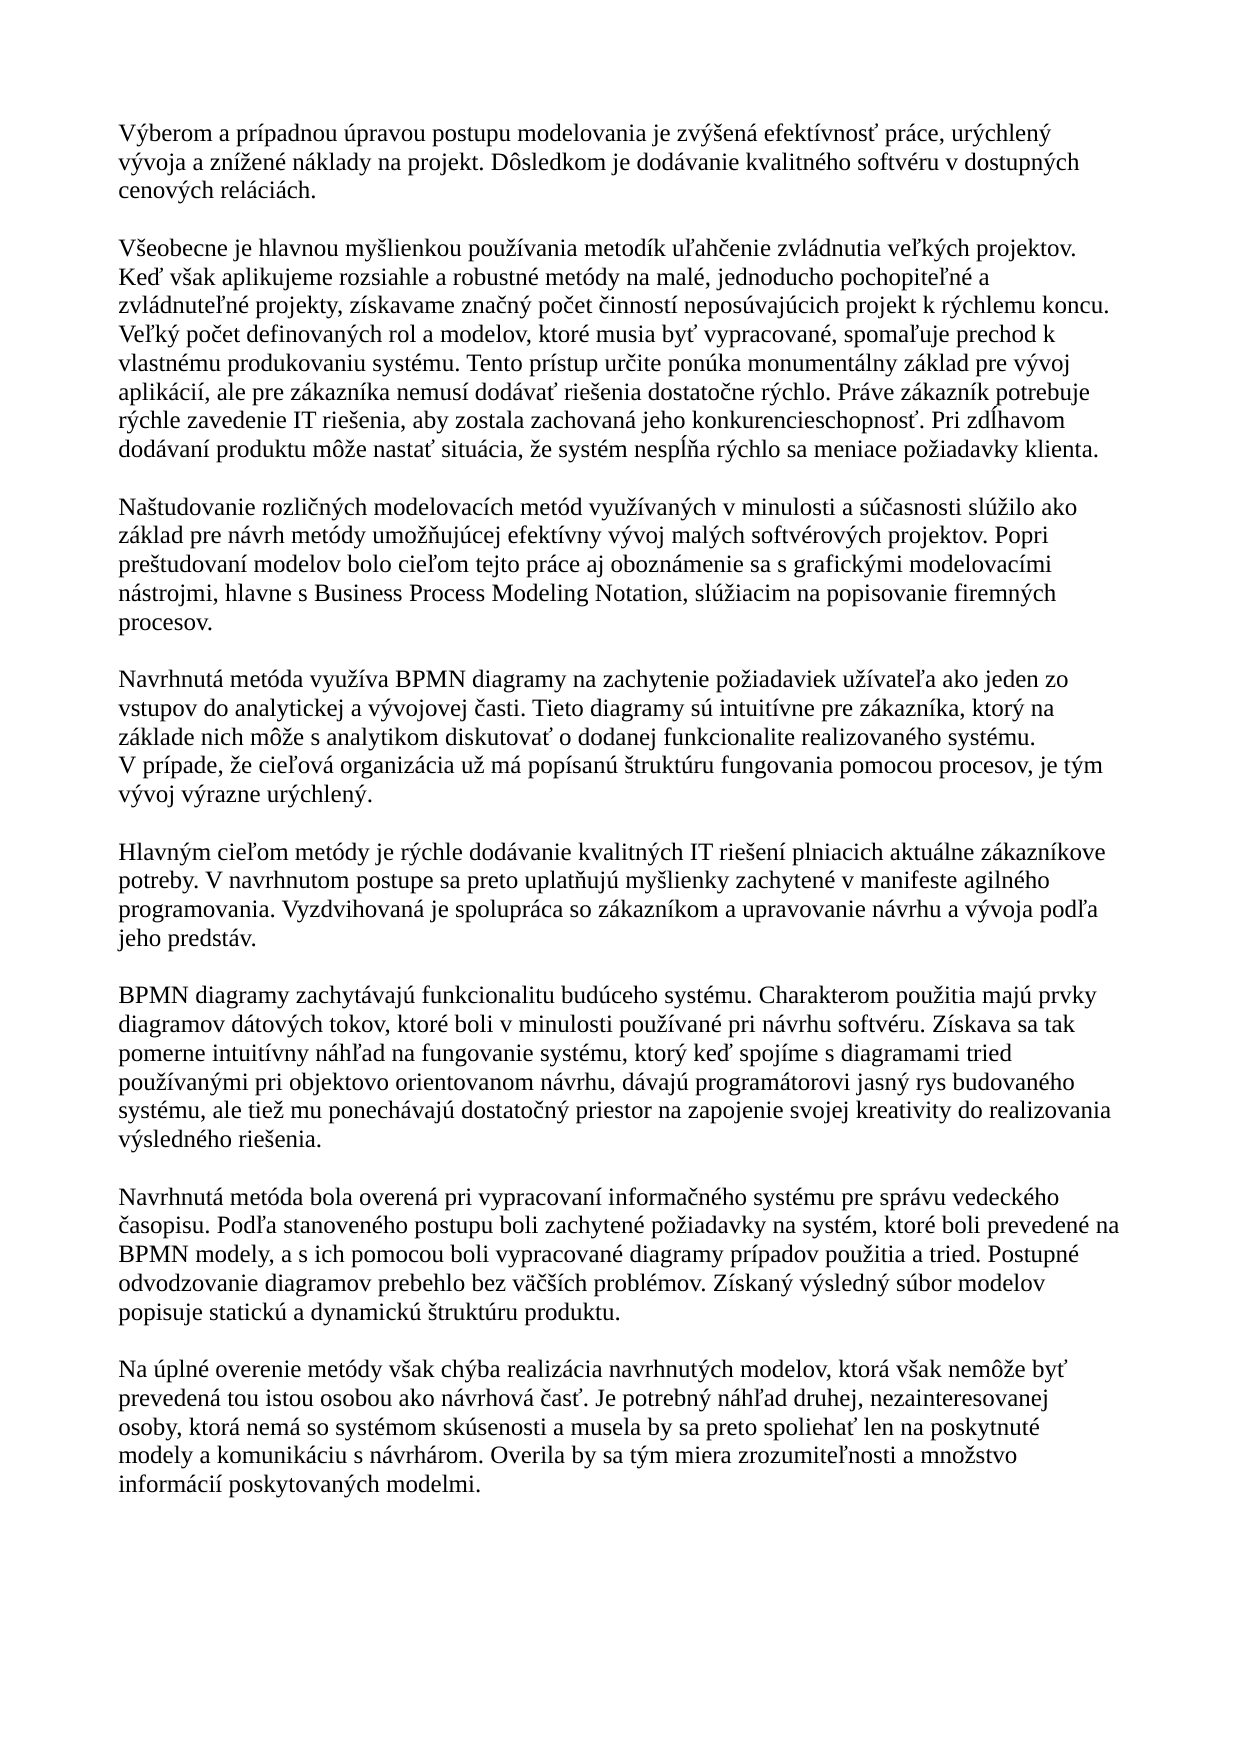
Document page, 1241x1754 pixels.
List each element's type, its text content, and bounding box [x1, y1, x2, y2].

text Všeobecne je hlavnou myšlienkou používania metodík uľahčenie zvládnutia veľkých projektov. Keď však aplikujeme rozsiahle a robustné metódy na malé, jednoducho pochopiteľné a zvládnuteľné projekty, získavame značný počet činností neposúvajúcich projekt k rýchlemu koncu. Veľký počet definovaných rol a modelov, ktoré musia byť vypracované, spomaľuje prechod k vlastnému produkovaniu systému. Tento prístup určite ponúka monumentálny základ pre vývoj aplikácií, ale pre zákazníka nemusí dodávať riešenia dostatočne rýchlo. Práve zákazník potrebuje rýchle zavedenie IT riešenia, aby zostala zachovaná jeho konkurencieschopnosť. Pri zdĺhavom dodávaní produktu môže nastať situácia, že systém nespĺňa rýchlo sa meniace požiadavky klienta. [118, 233, 1119, 463]
text Naštudovanie rozličných modelovacích metód využívaných v minulosti a súčasnosti slúžilo ako základ pre návrh metódy umožňujúcej efektívny vývoj malých softvérových projektov. Popri preštudovaní modelov bolo cieľom tejto práce aj oboznámenie sa s grafickými modelovacími nástrojmi, hlavne s Business Process Modeling Notation, slúžiacim na popisovanie firemných procesov. [118, 492, 1119, 636]
text Na úplné overenie metódy však chýba realizácia navrhnutých modelov, ktorá však nemôže byť prevedená tou istou osobou ako návrhová časť. Je potrebný náhľad druhej, nezainteresovanej osoby, ktorá nemá so systémom skúsenosti a musela by sa preto spoliehať len na poskytnuté modely a komunikáciu s návrhárom. Overila by sa tým miera zrozumiteľnosti a množstvo informácií poskytovaných modelmi. [118, 1354, 1119, 1498]
text BPMN diagramy zachytávajú funkcionalitu budúceho systému. Charakterom použitia majú prvky diagramov dátových tokov, ktoré boli v minulosti používané pri návrhu softvéru. Získava sa tak pomerne intuitívny náhľad na fungovanie systému, ktorý keď spojíme s diagramami tried používanými pri objektovo orientovanom návrhu, dávajú programátorovi jasný rys budovaného systému, ale tiež mu ponechávajú dostatočný priestor na zapojenie svojej kreativity do realizovania výsledného riešenia. [118, 981, 1119, 1153]
text Výberom a prípadnou úpravou postupu modelovania je zvýšená efektívnosť práce, urýchlený vývoja a znížené náklady na projekt. Dôsledkom je dodávanie kvalitného softvéru v dostupných cenových reláciách. [118, 118, 1119, 204]
text Navrhnutá metóda využíva BPMN diagramy na zachytenie požiadaviek užívateľa ako jeden zo vstupov do analytickej a vývojovej časti. Tieto diagramy sú intuitívne pre zákazníka, ktorý na základe nich môže s analytikom diskutovať o dodanej funkcionalite realizovaného systému. V prípade, že cieľová organizácia už má popísanú štruktúru fungovania pomocou procesov, je tým vývoj výrazne urýchlený. [118, 664, 1119, 808]
text Hlavným cieľom metódy je rýchle dodávanie kvalitných IT riešení plniacich aktuálne zákazníkove potreby. V navrhnutom postupe sa preto uplatňujú myšlienky zachytené v manifeste agilného programovania. Vyzdvihovaná je spolupráca so zákazníkom a upravovanie návrhu a vývoja podľa jeho predstáv. [118, 837, 1119, 952]
text Navrhnutá metóda bola overená pri vypracovaní informačného systému pre správu vedeckého časopisu. Podľa stanoveného postupu boli zachytené požiadavky na systém, ktoré boli prevedené na BPMN modely, a s ich pomocou boli vypracované diagramy prípadov použitia a tried. Postupné odvodzovanie diagramov prebehlo bez väčších problémov. Získaný výsledný súbor modelov popisuje statickú a dynamickú štruktúru produktu. [118, 1182, 1119, 1326]
